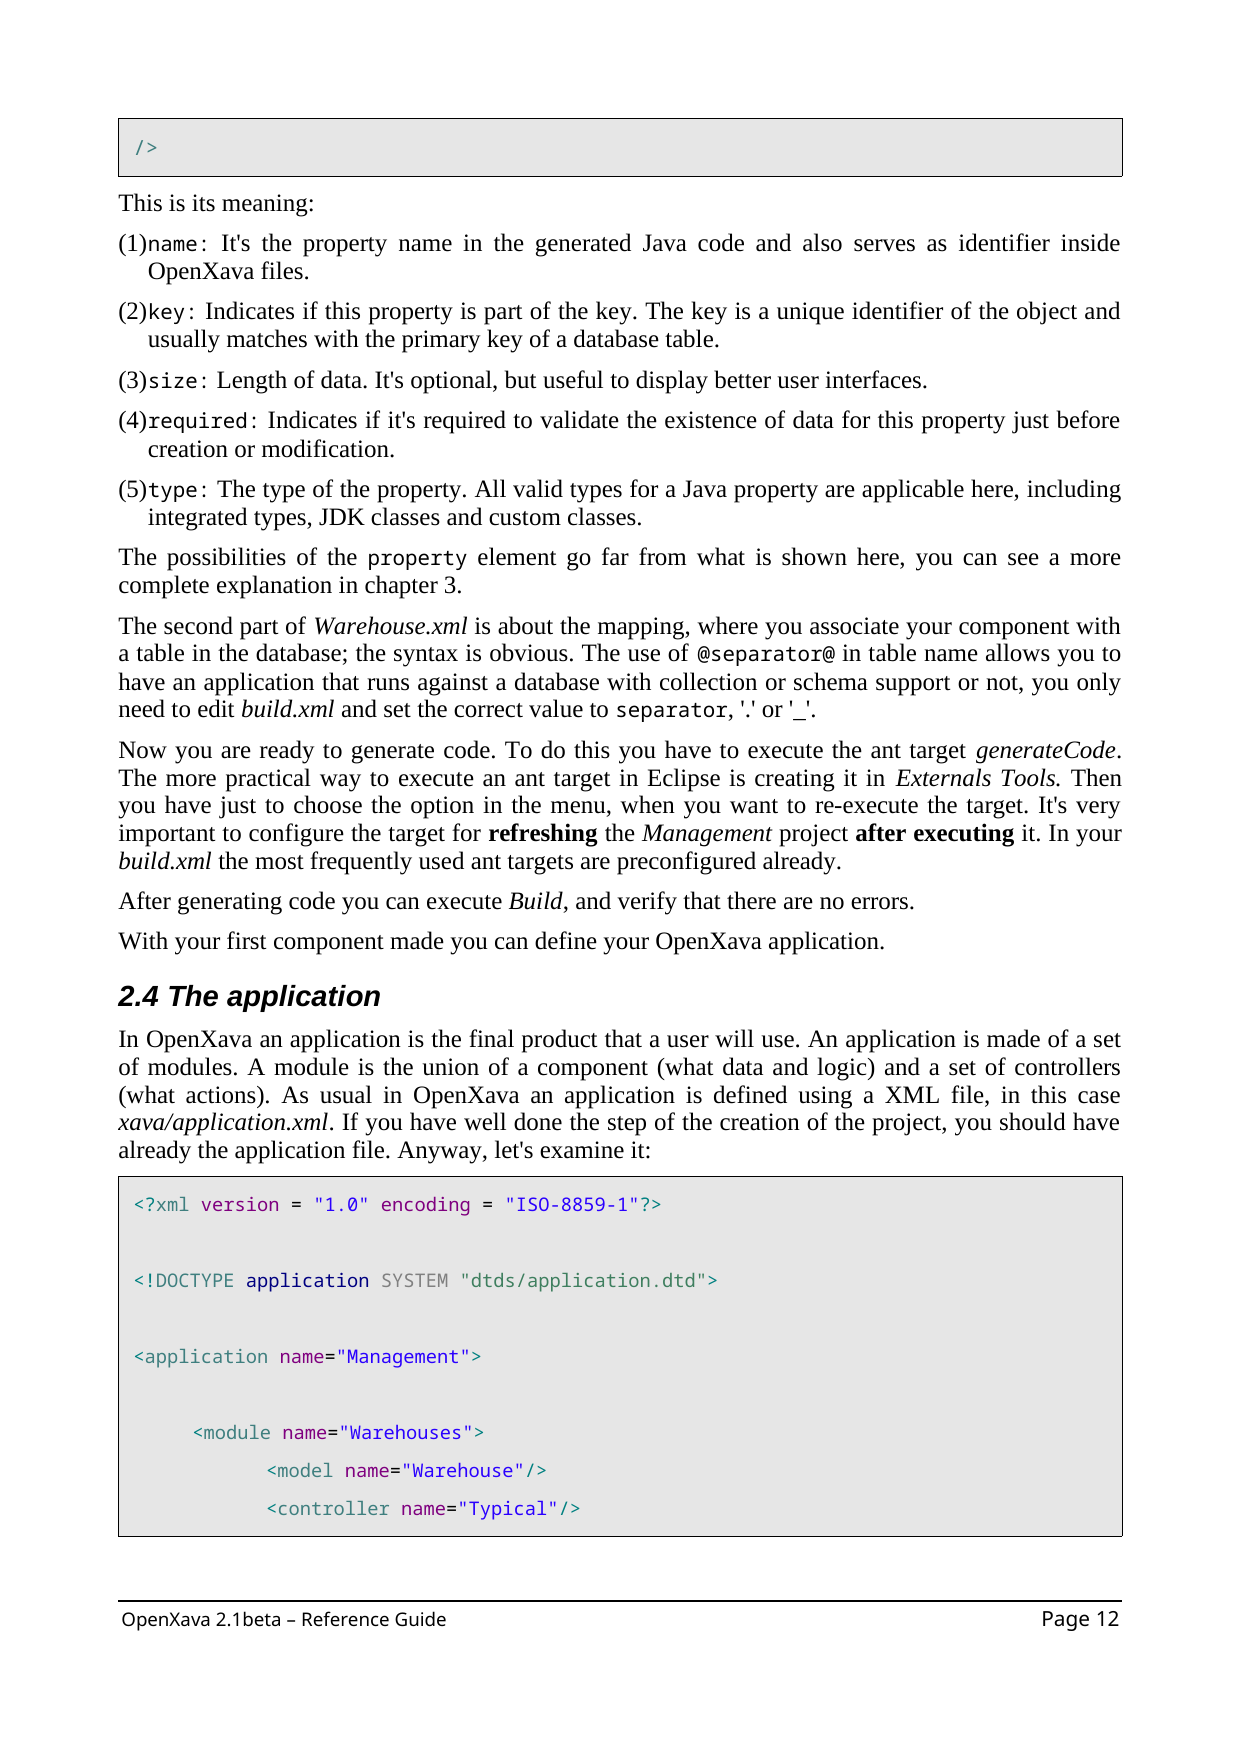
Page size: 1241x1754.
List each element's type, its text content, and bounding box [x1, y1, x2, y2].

text The second part of Warehouse.xml is about the mapping, where you associate your component with a table in the database; the syntax is obvious. The use of @separator@ in table name allows you to have an application that runs against a database with collection or schema support or not, you only need to edit build.xml and set the correct value to separator, '.' or '_'. [118, 612, 1122, 724]
text <?xml version = "1.0" encoding = "ISO-8859-1"?> [119, 1177, 1122, 1214]
text <model name="Warehouse"/> [119, 1442, 1122, 1481]
list name: It's the property name in the generated Java code and also serves as identifier inside OpenXava files. [118, 229, 1122, 285]
text <controller name="Typical"/> [119, 1481, 1122, 1536]
text This is its meaning: [118, 189, 1122, 216]
text In OpenXava an application is the final product that a user will use. An application is made of a set of modules. A module is the union of a component (what data and logic) and a set of controllers (what actions). As usual in OpenXava an application is defined using a XML file, in this case xava/application.xml. If you have well done the step of the creation of the project, you should have already the application file. Anyway, let's examine it: [118, 1025, 1122, 1164]
text /> [119, 119, 1122, 176]
list required: Indicates if it's required to validate the existence of data for this property just before creation or modification. [118, 406, 1122, 462]
text The possibilities of the property element go far from what is shown here, you can see a more complete explanation in chapter 3. [118, 543, 1122, 599]
list size: Length of data. It's optional, but useful to display better user interfaces. [118, 366, 1122, 394]
text With your first component made you can define your OpenXava application. [118, 927, 1122, 955]
list key: Indicates if this property is part of the key. The key is a unique identifier of the object and usually matches with the primary key of a database table. [118, 297, 1122, 353]
text After generating code you can execute Build, and verify that there are no errors. [118, 887, 1122, 915]
text <module name="Warehouses"> [119, 1404, 1122, 1442]
list type: The type of the property. All valid types for a Java property are applicable here, including integrated types, JDK classes and custom classes. [118, 475, 1122, 531]
text <application name="Management"> [119, 1328, 1122, 1366]
text Now you are ready to generate code. To do this you have to execute the ant target generateCode. The more practical way to execute an ant target in Eclipse is creating it in Externals Tools. Then you have just to choose the option in the menu, when you want to re-execute the target. It's very important to configure the target for refreshing the Management project after executing it. In your build.xml the most frequently used ant targets are preconfigured already. [118, 736, 1122, 875]
text <!DOCTYPE application SYSTEM "dtds/application.dtd"> [119, 1252, 1122, 1290]
subtitle The application [118, 980, 1122, 1013]
